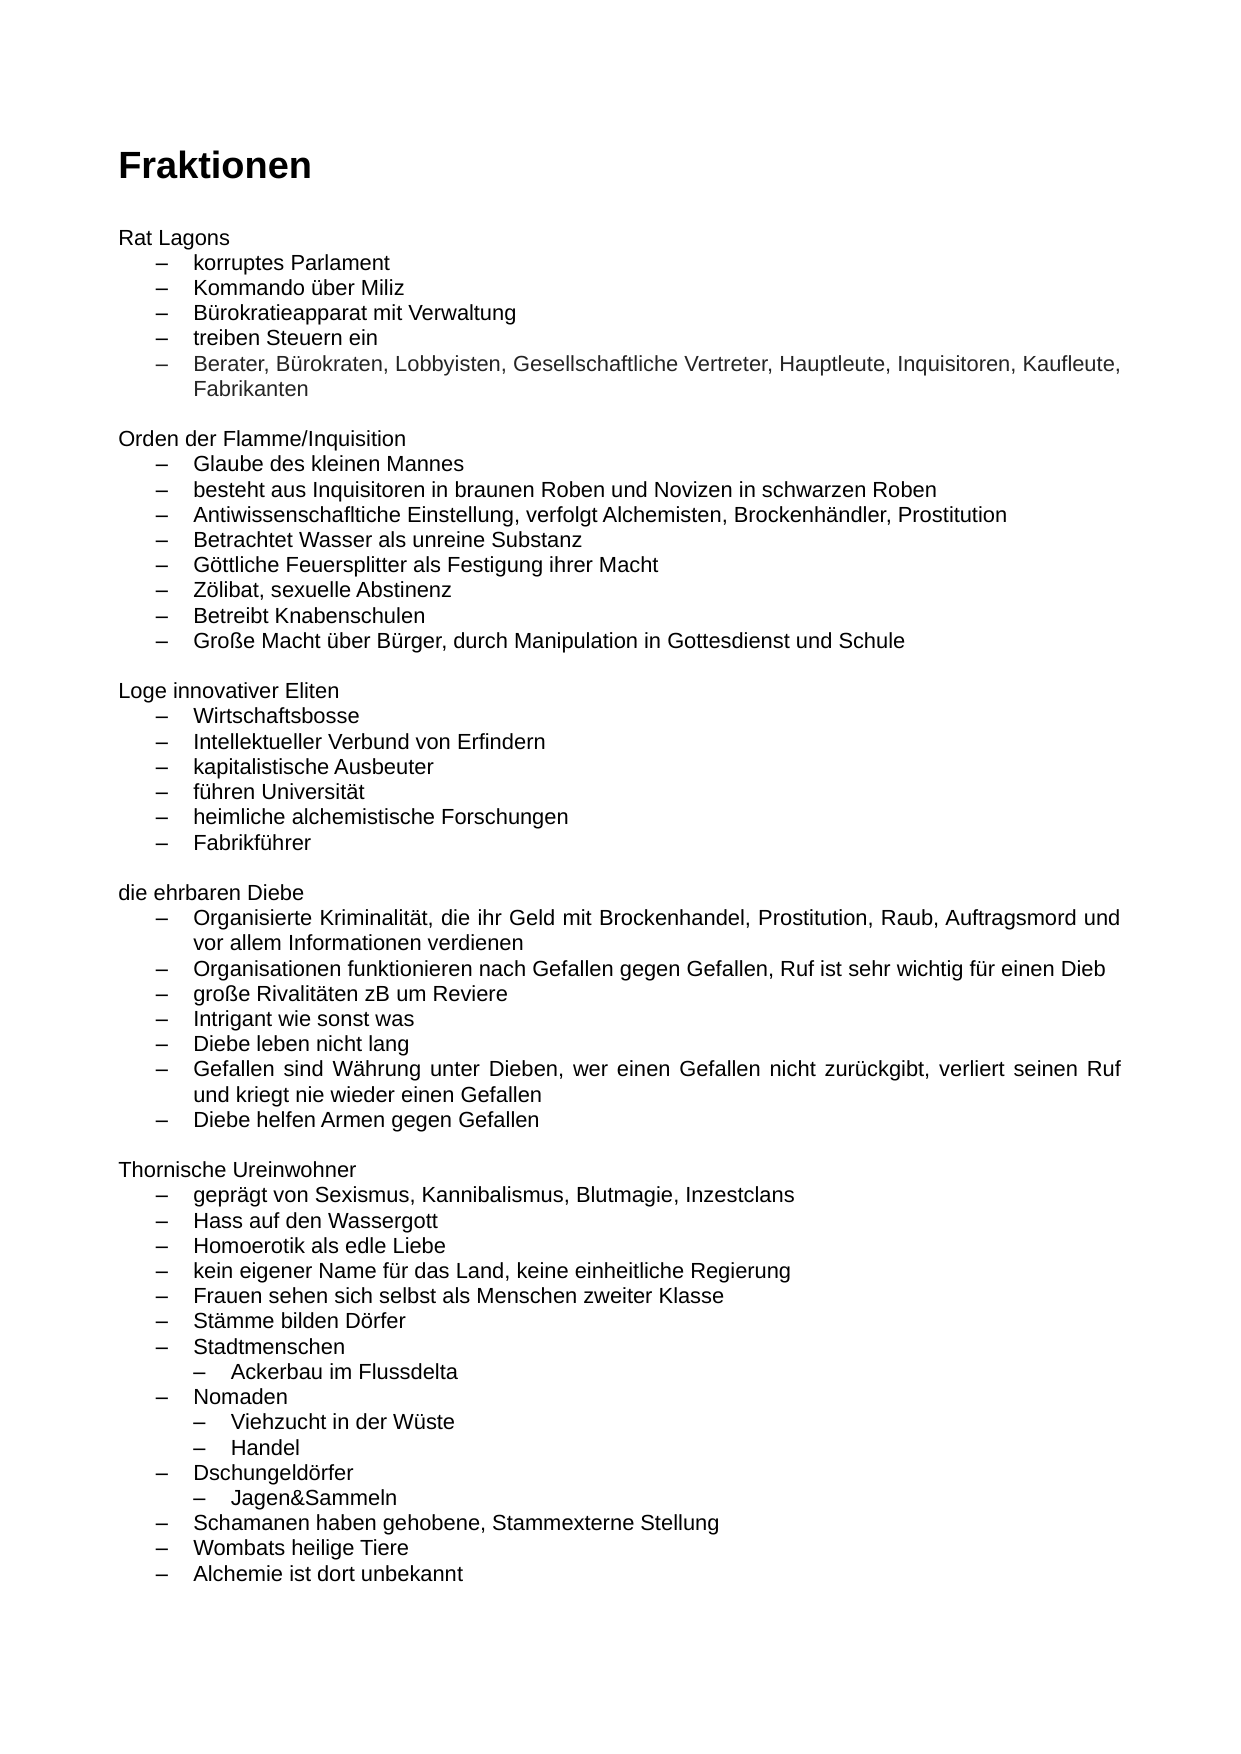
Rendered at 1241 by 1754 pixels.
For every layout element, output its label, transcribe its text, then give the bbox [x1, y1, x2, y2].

list Betrachtet Wasser als unreine Substanz [156, 527, 1122, 552]
list Gefallen sind Währung unter Dieben, wer einen Gefallen nicht zurückgibt, verliert seinen Ruf und kriegt nie wieder einen Gefallen [156, 1056, 1122, 1107]
list Große Macht über Bürger, durch Manipulation in Gottesdienst und Schule [156, 628, 1122, 653]
list Schamanen haben gehobene, Stammexterne Stellung [156, 1510, 1122, 1535]
text Thornische Ureinwohner [118, 1157, 1122, 1182]
list Handel [193, 1434, 1122, 1460]
list Diebe helfen Armen gegen Gefallen [156, 1107, 1122, 1132]
text Rat Lagons [118, 224, 1122, 250]
list führen Universität [156, 779, 1122, 804]
list geprägt von Sexismus, Kannibalismus, Blutmagie, Inzestclans [156, 1182, 1122, 1208]
list Dschungeldörfer [156, 1460, 1122, 1485]
list Bürokratieapparat mit Verwaltung [156, 300, 1122, 325]
text die ehrbaren Diebe [118, 880, 1122, 905]
list Alchemie ist dort unbekannt [156, 1561, 1122, 1586]
list Organisationen funktionieren nach Gefallen gegen Gefallen, Ruf ist sehr wichtig für einen Dieb [156, 956, 1122, 981]
list Intellektueller Verbund von Erfindern [156, 729, 1122, 754]
list Viehzucht in der Wüste [193, 1409, 1122, 1434]
list Frauen sehen sich selbst als Menschen zweiter Klasse [156, 1283, 1122, 1308]
list Berater, Bürokraten, Lobbyisten, Gesellschaftliche Vertreter, Hauptleute, Inquisitoren, Kaufleute, Fabrikanten [156, 351, 1122, 401]
list Fabrikführer [156, 829, 1122, 855]
list Glaube des kleinen Mannes [156, 451, 1122, 477]
list heimliche alchemistische Forschungen [156, 804, 1122, 829]
list Jagen&Sammeln [193, 1485, 1122, 1510]
list Hass auf den Wassergott [156, 1208, 1122, 1233]
list Ackerbau im Flussdelta [193, 1359, 1122, 1384]
list besteht aus Inquisitoren in braunen Roben und Novizen in schwarzen Roben [156, 477, 1122, 502]
list Kommando über Miliz [156, 275, 1122, 300]
list Zölibat, sexuelle Abstinenz [156, 577, 1122, 603]
list Stämme bilden Dörfer [156, 1308, 1122, 1334]
list treiben Steuern ein [156, 325, 1122, 351]
list große Rivalitäten zB um Reviere [156, 981, 1122, 1006]
list Wirtschaftsbosse [156, 703, 1122, 729]
list Wombats heilige Tiere [156, 1535, 1122, 1561]
list Diebe leben nicht lang [156, 1031, 1122, 1056]
list Intrigant wie sonst was [156, 1006, 1122, 1031]
text Orden der Flamme/Inquisition [118, 426, 1122, 451]
list Homoerotik als edle Liebe [156, 1233, 1122, 1258]
list kein eigener Name für das Land, keine einheitliche Regierung [156, 1258, 1122, 1283]
list Organisierte Kriminalität, die ihr Geld mit Brockenhandel, Prostitution, Raub, Auftragsmord und vor allem Informationen verdienen [156, 905, 1122, 956]
list Nomaden [156, 1384, 1122, 1409]
subtitle Fraktionen [118, 143, 1122, 187]
text Loge innovativer Eliten [118, 678, 1122, 703]
list korruptes Parlament [156, 250, 1122, 275]
list kapitalistische Ausbeuter [156, 754, 1122, 779]
list Göttliche Feuersplitter als Festigung ihrer Macht [156, 552, 1122, 577]
list Antiwissenschafltiche Einstellung, verfolgt Alchemisten, Brockenhändler, Prostitution [156, 502, 1122, 527]
list Betreibt Knabenschulen [156, 603, 1122, 628]
list Stadtmenschen [156, 1334, 1122, 1359]
